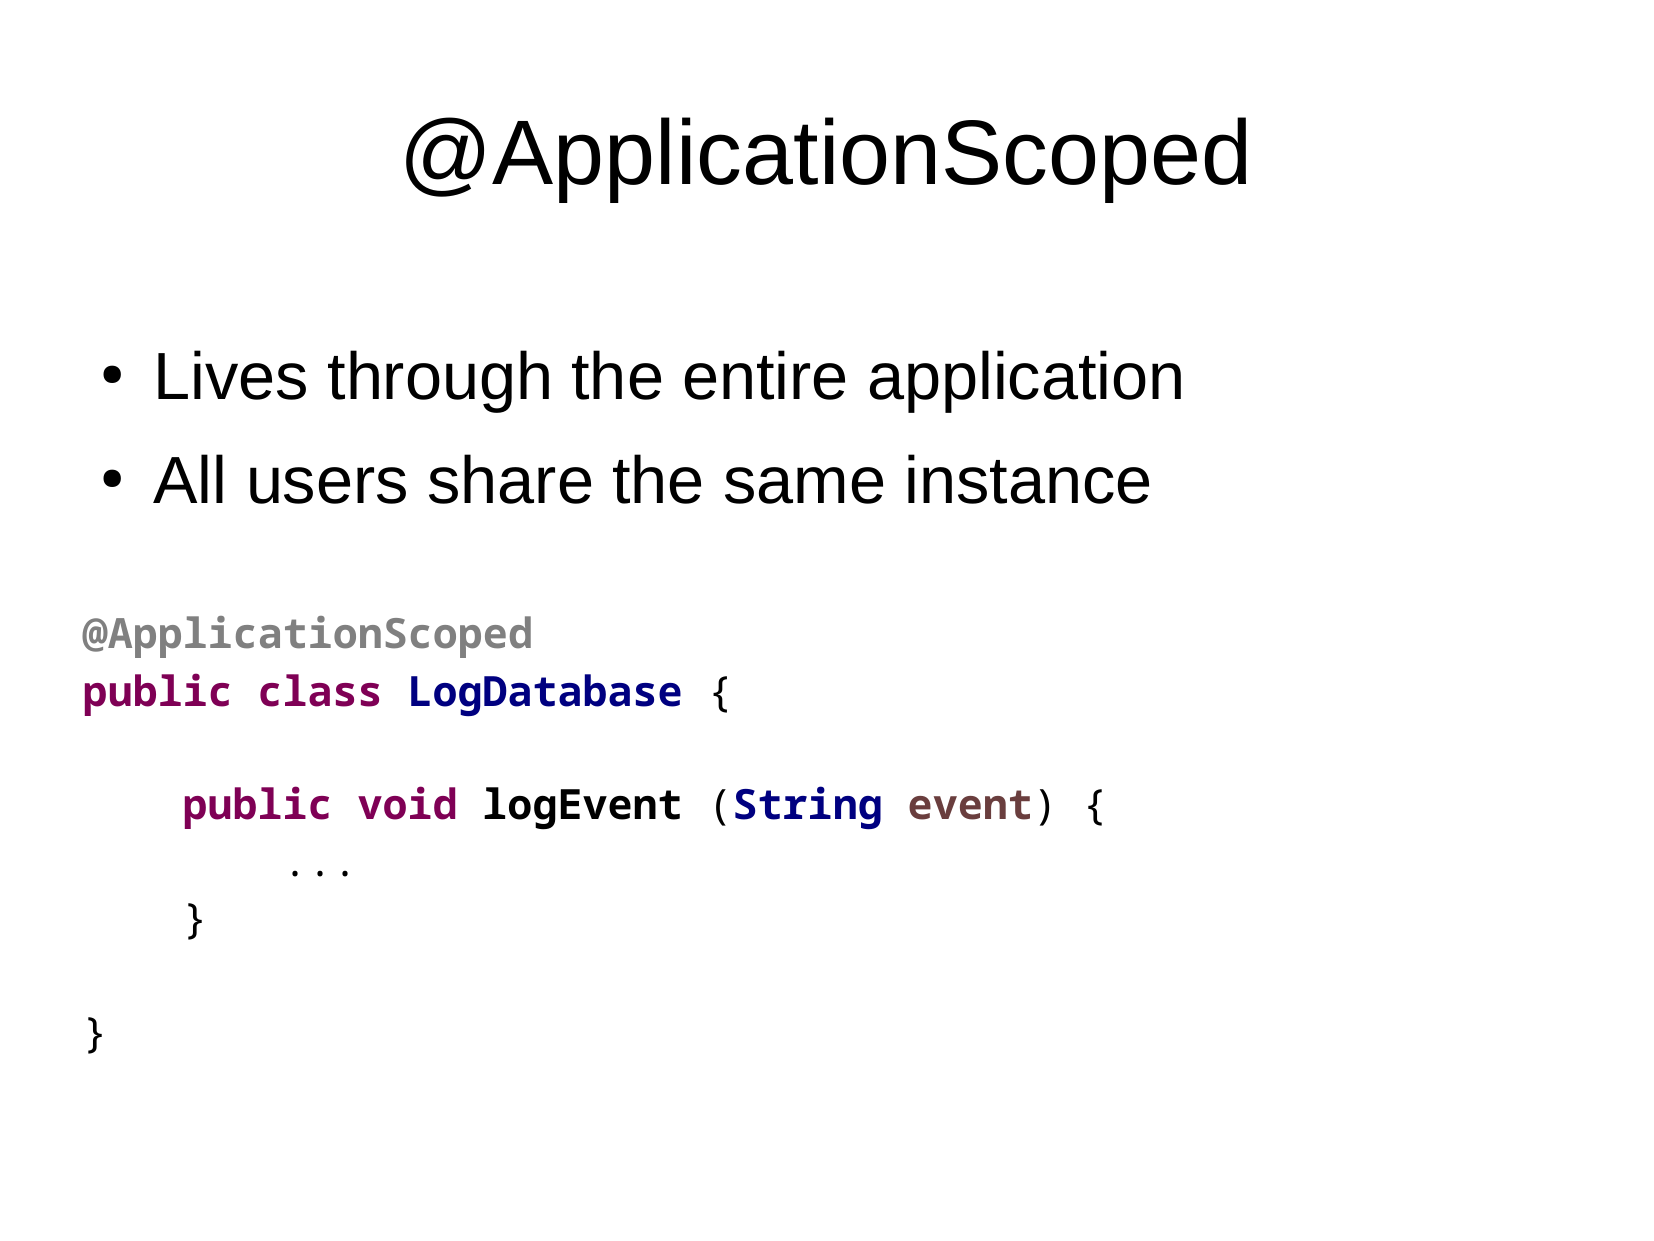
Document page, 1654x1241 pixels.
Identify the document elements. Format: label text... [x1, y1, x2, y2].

title @ApplicationScoped [82, 49, 1571, 257]
list Lives through the entire application All users share the same instance @ApplicationScoped public class LogDatabase { public void logEvent (String event) { ... } } [82, 290, 1571, 1109]
